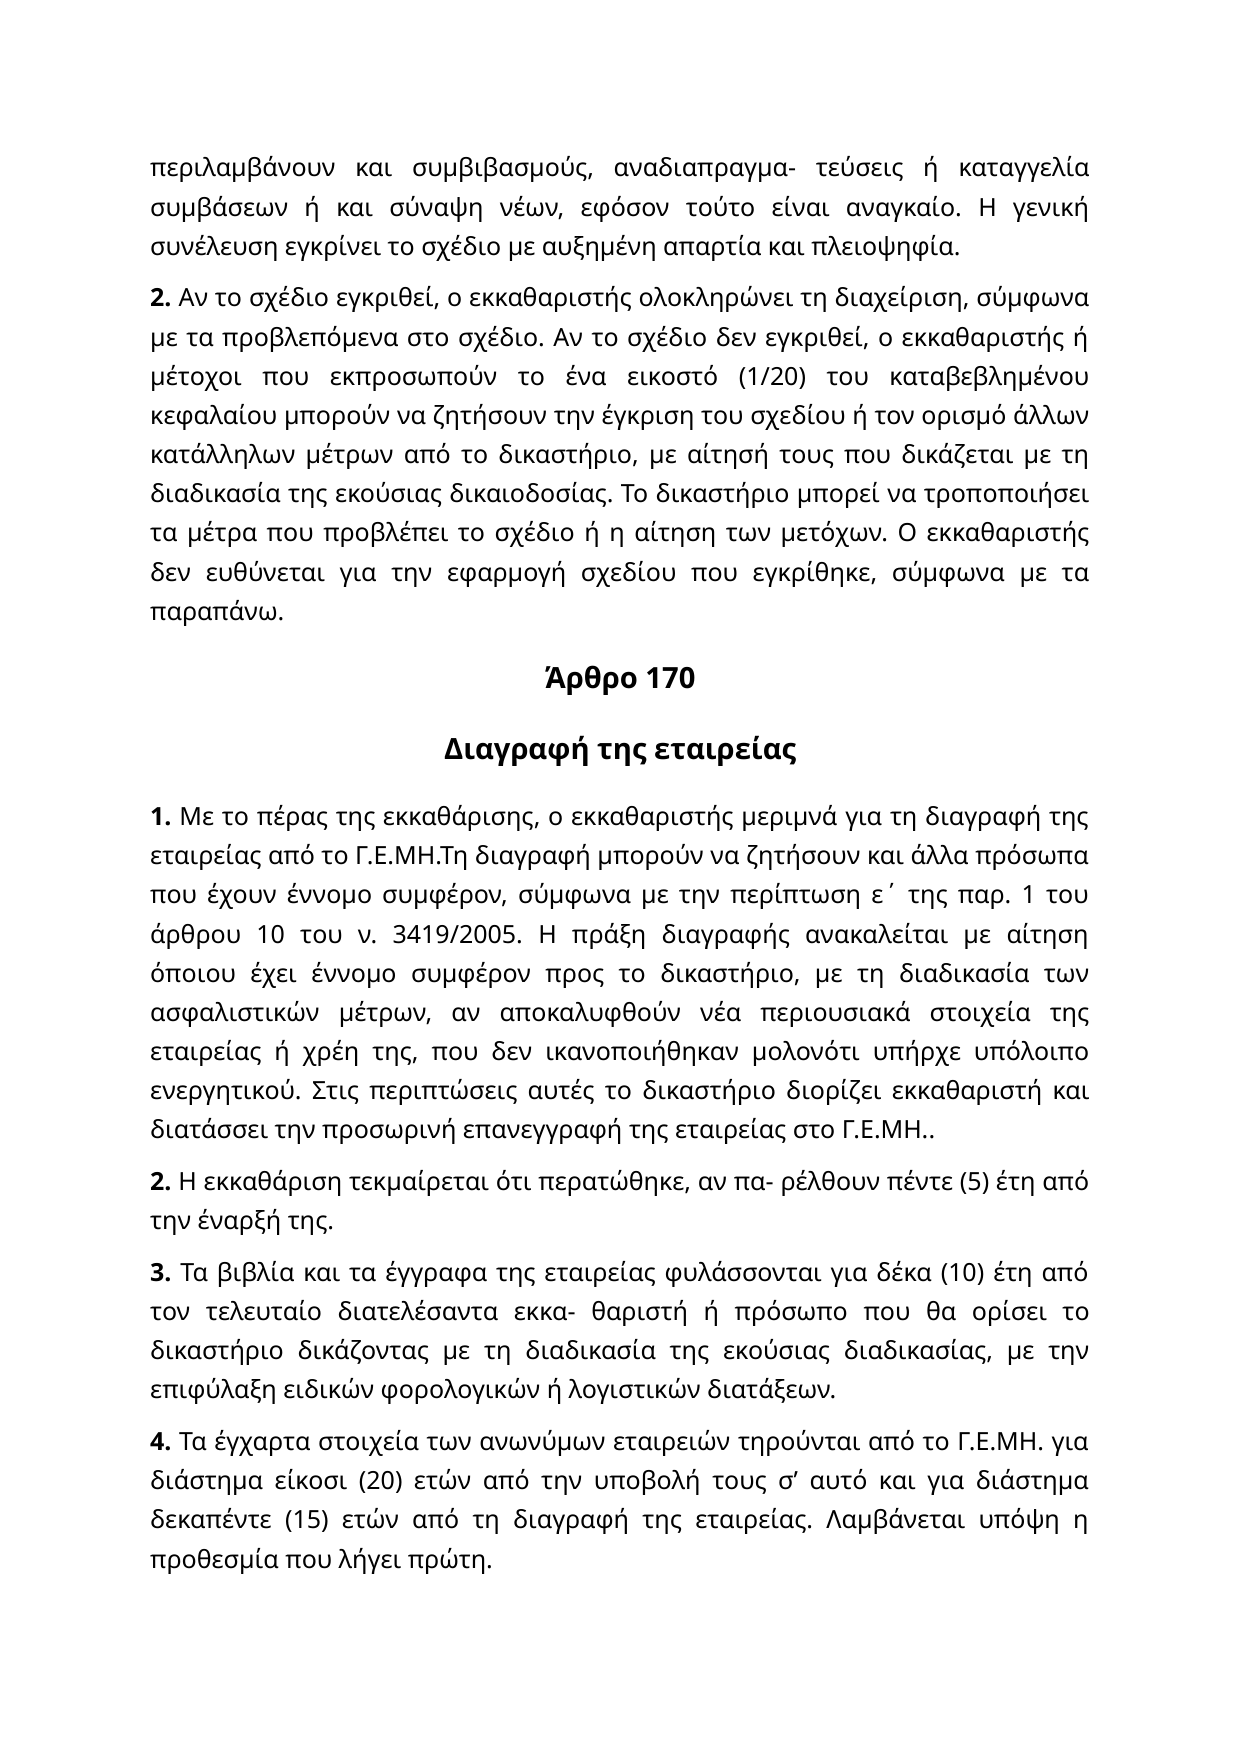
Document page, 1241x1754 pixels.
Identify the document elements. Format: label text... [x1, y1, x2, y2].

text 1. Με το πέρας της εκκαθάρισης, ο εκκαθαριστής μεριμνά για τη διαγραφή της εταιρείας από το Γ.Ε.ΜΗ.Τη διαγραφή μπορούν να ζητήσουν και άλλα πρόσωπα που έχουν έννομο συμφέρον, σύμφωνα με την περίπτωση ε΄ της παρ. 1 του άρθρου 10 του ν. 3419/2005. Η πράξη διαγραφής ανακαλείται με αίτηση όποιου έχει έννομο συμφέρον προς το δικαστήριο, με τη διαδικασία των ασφαλιστικών μέτρων, αν αποκαλυφθούν νέα περιουσιακά στοιχεία της εταιρείας ή χρέη της, που δεν ικανοποιήθηκαν μολονότι υπήρχε υπόλοιπο ενεργητικού. Στις περιπτώσεις αυτές το δικαστήριο διορίζει εκκαθαριστή και διατάσσει την προσωρινή επανεγγραφή της εταιρείας στο Γ.Ε.ΜΗ.. [150, 799, 1090, 1146]
subtitle Διαγραφή της εταιρείας [150, 728, 1090, 768]
text 2. Αν το σχέδιο εγκριθεί, ο εκκαθαριστής ολοκληρώνει τη διαχείριση, σύμφωνα με τα προβλεπόμενα στο σχέδιο. Αν το σχέδιο δεν εγκριθεί, ο εκκαθαριστής ή μέτοχοι που εκπροσωπούν το ένα εικοστό (1/20) του καταβεβλημένου κεφαλαίου μπορούν να ζητήσουν την έγκριση του σχεδίου ή τον ορισμό άλλων κατάλληλων μέτρων από το δικαστήριο, με αίτησή τους που δικάζεται με τη διαδικασία της εκούσιας δικαιοδοσίας. Το δικαστήριο μπορεί να τροποποιήσει τα μέτρα που προβλέπει το σχέδιο ή η αίτηση των μετόχων. Ο εκκαθαριστής δεν ευθύνεται για την εφαρμογή σχεδίου που εγκρίθηκε, σύμφωνα με τα παραπάνω. [150, 280, 1090, 627]
text 4. Τα έγχαρτα στοιχεία των ανωνύμων εταιρειών τηρούνται από το Γ.Ε.ΜΗ. για διάστημα είκοσι (20) ετών από την υποβολή τους σ’ αυτό και για διάστημα δεκαπέντε (15) ετών από τη διαγραφή της εταιρείας. Λαμβάνεται υπόψη η προθεσμία που λήγει πρώτη. [150, 1424, 1090, 1575]
text περιλαμβάνουν και συμβιβασμούς, αναδιαπραγμα- τεύσεις ή καταγγελία συμβάσεων ή και σύναψη νέων, εφόσον τούτο είναι αναγκαίο. Η γενική συνέλευση εγκρίνει το σχέδιο με αυξημένη απαρτία και πλειοψηφία. [150, 150, 1090, 262]
text 2. Η εκκαθάριση τεκμαίρεται ότι περατώθηκε, αν πα- ρέλθουν πέντε (5) έτη από την έναρξή της. [150, 1164, 1090, 1237]
subtitle Άρθρο 170 [150, 657, 1090, 697]
text 3. Τα βιβλία και τα έγγραφα της εταιρείας φυλάσσονται για δέκα (10) έτη από τον τελευταίο διατελέσαντα εκκα- θαριστή ή πρόσωπο που θα ορίσει το δικαστήριο δικάζοντας με τη διαδικασία της εκούσιας διαδικασίας, με την επιφύλαξη ειδικών φορολογικών ή λογιστικών διατάξεων. [150, 1254, 1090, 1406]
